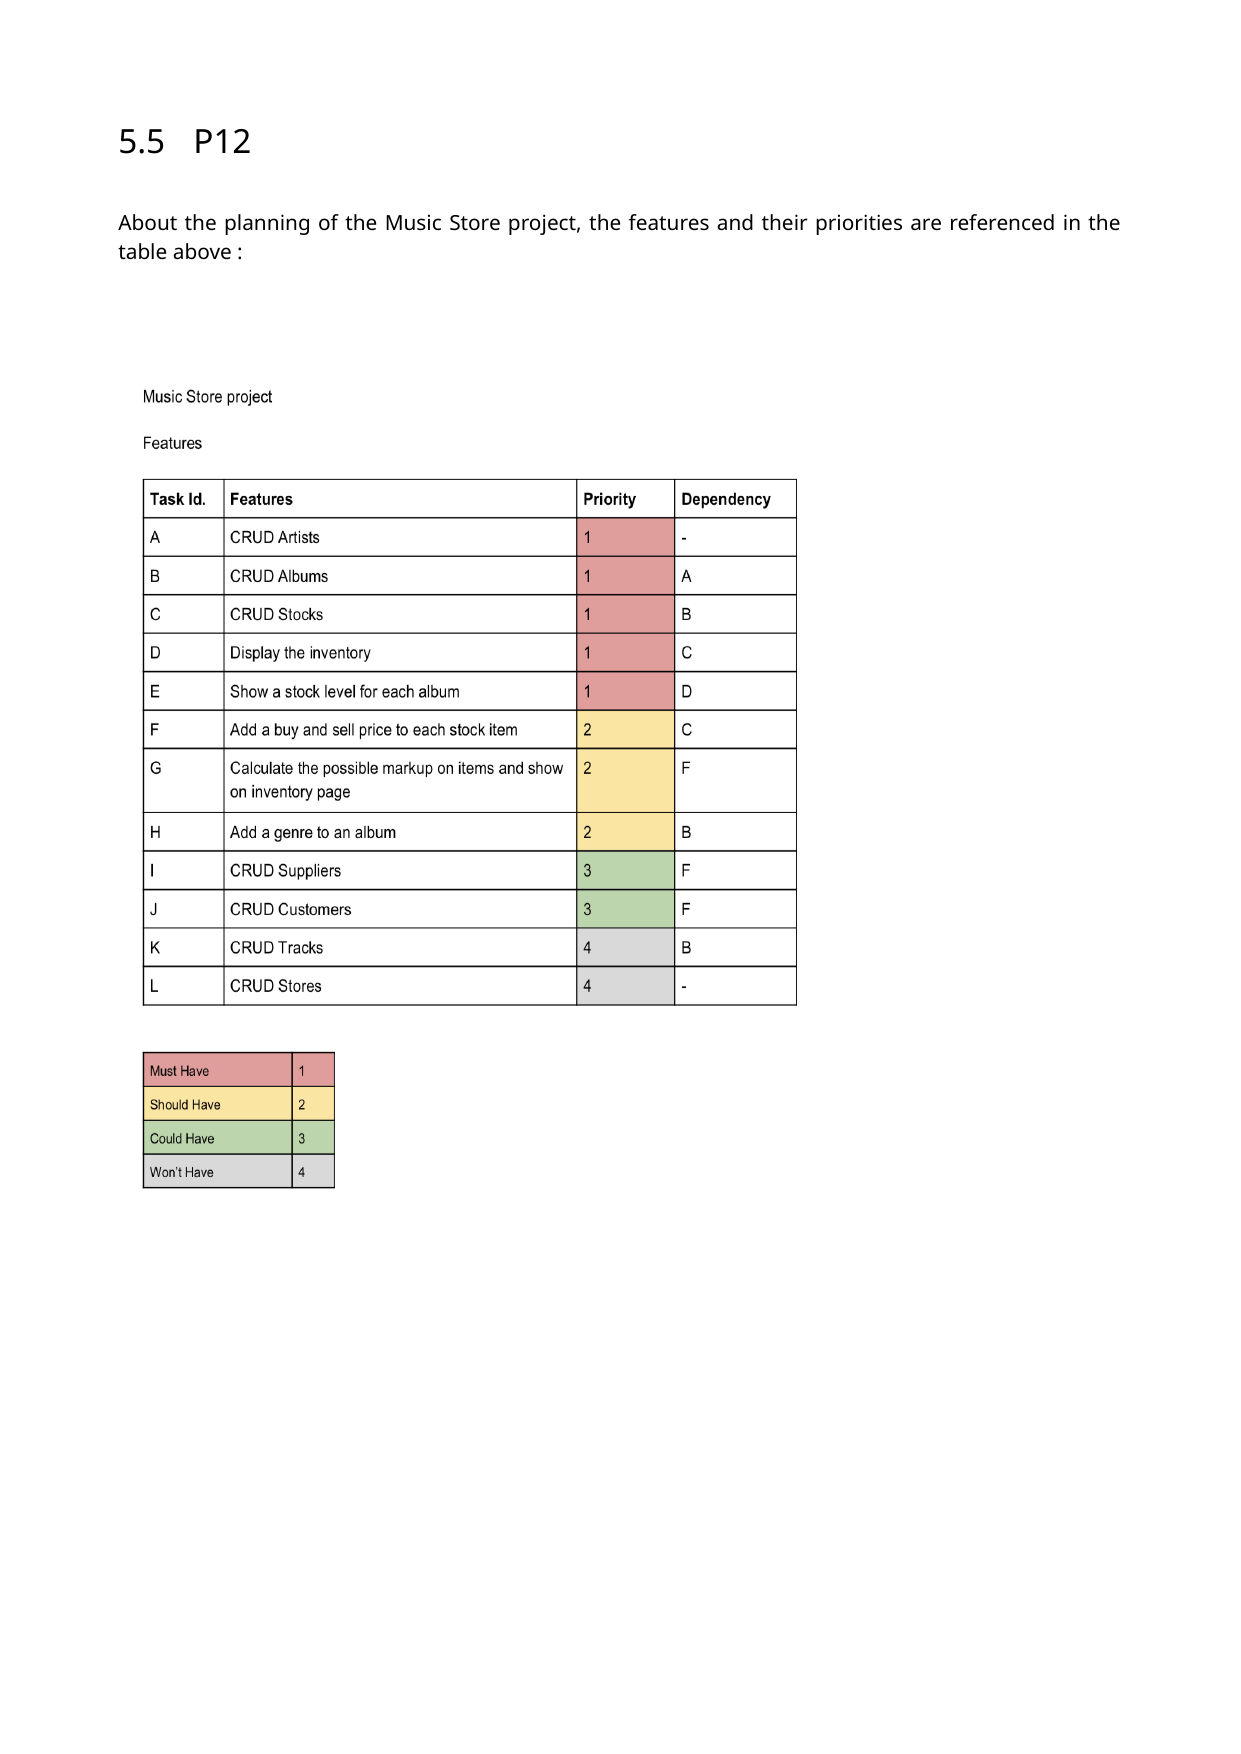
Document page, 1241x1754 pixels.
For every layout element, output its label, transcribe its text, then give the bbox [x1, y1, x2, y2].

picture [126, 367, 829, 1208]
title P12 [118, 118, 1122, 163]
text About the planning of the Music Store project, the features and their priorities are referenced in the table above : [118, 208, 1122, 265]
